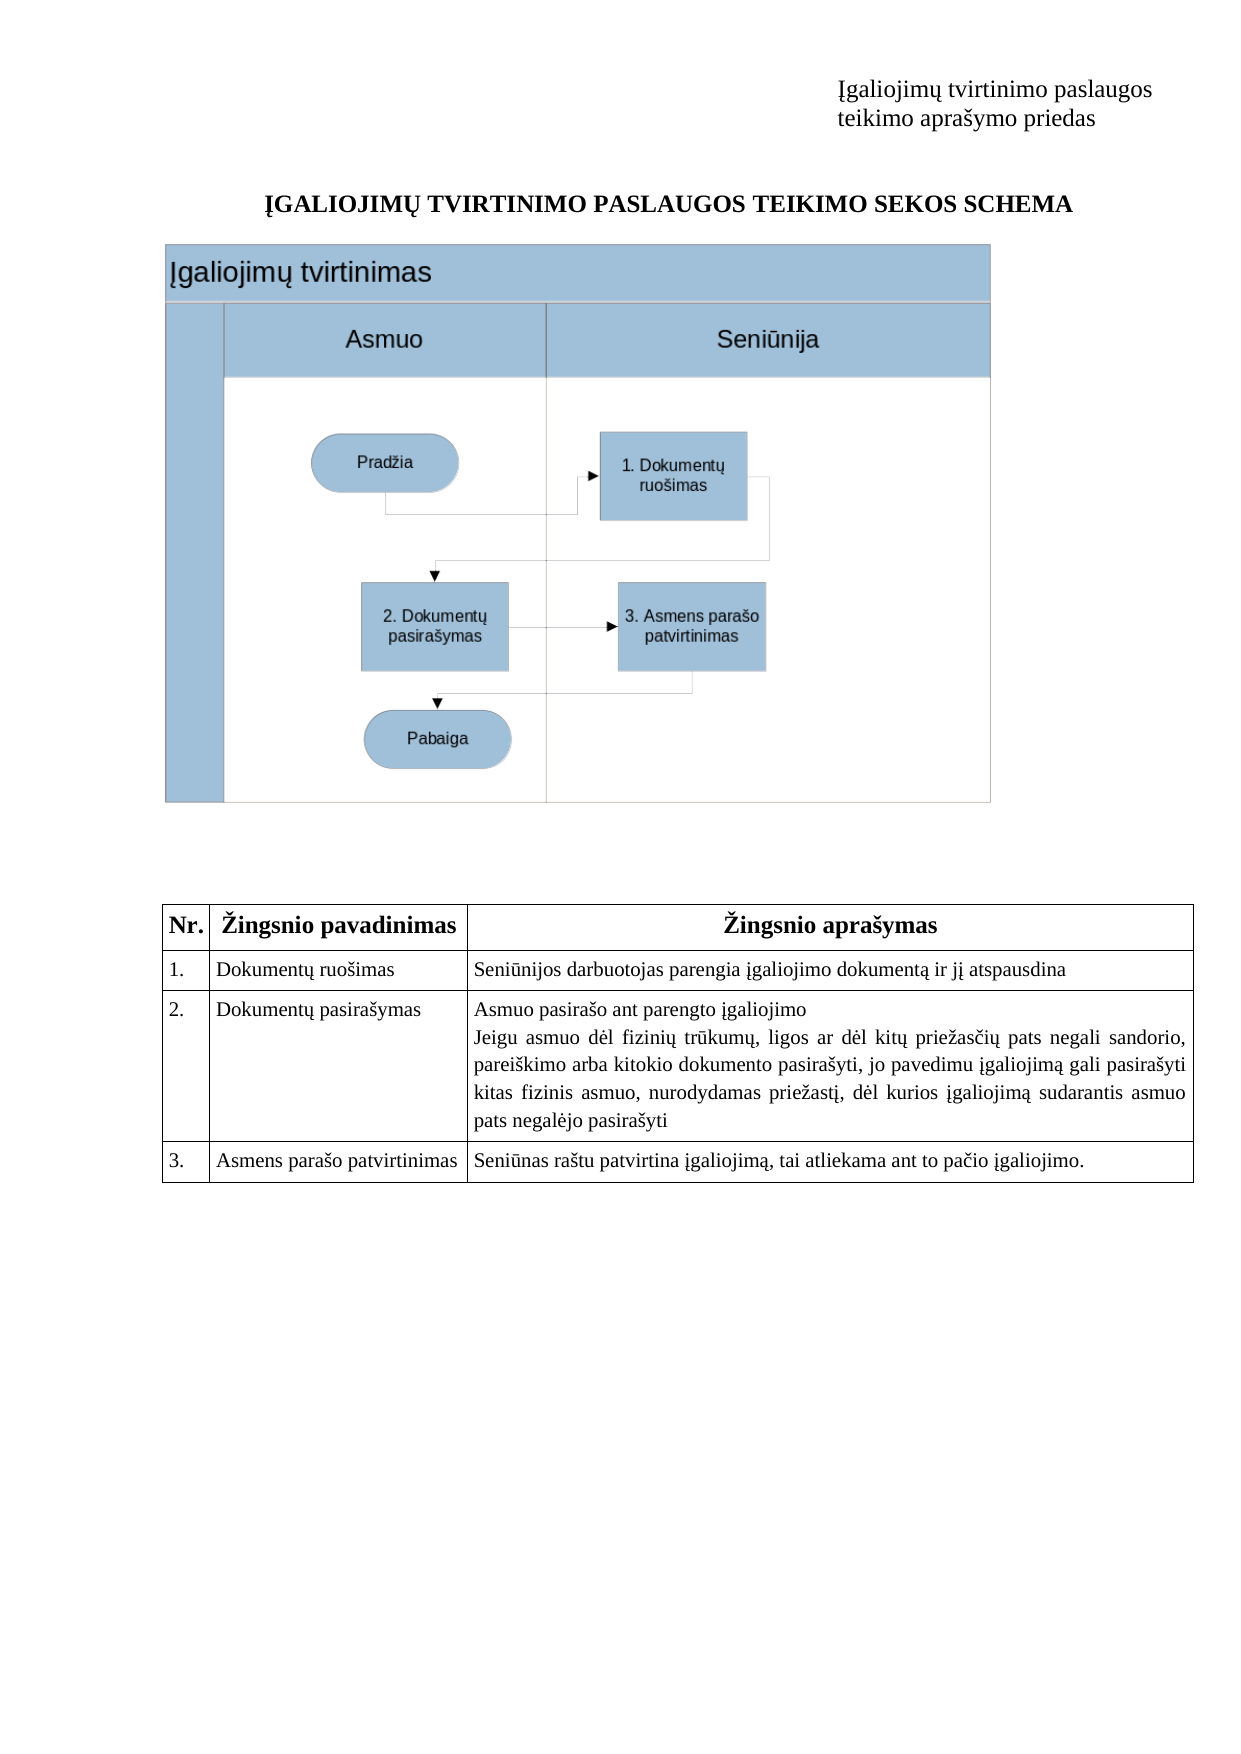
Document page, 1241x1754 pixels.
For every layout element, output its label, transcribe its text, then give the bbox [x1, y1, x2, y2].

table_header Žingsnio aprašymas [468, 905, 1193, 949]
text teikimo aprašymo priedas [837, 103, 1181, 131]
table_cell Seniūnas raštu patvirtina įgaliojimą, tai atliekama ant to pačio įgaliojimo. [468, 1142, 1193, 1182]
table_cell Asmens parašo patvirtinimas [210, 1142, 467, 1182]
table_header Nr. [163, 905, 209, 949]
table_cell 3. [163, 1142, 209, 1182]
table_header Žingsnio pavadinimas [210, 905, 467, 949]
table_cell Dokumentų pasirašymas [210, 991, 467, 1141]
text Įgaliojimų tvirtinimo paslaugos [837, 74, 1181, 103]
table_cell 2. [163, 991, 209, 1141]
text ĮGALIOJIMŲ TVIRTINIMO PASLAUGOS TEIKIMO SEKOS SCHEMA [162, 189, 1181, 218]
table_cell Asmuo pasirašo ant parengto įgaliojimo Jeigu asmuo dėl fizinių trūkumų, ligos ar dėl kitų priežasčių pats negali sandorio, pareiškimo arba kitokio dokumento pasirašyti, jo pavedimu įgaliojimą gali pasirašyti kitas fizinis asmuo, nurodydamas priežastį, dėl kurios įgaliojimą sudarantis asmuo pats negalėjo pasirašyti [468, 991, 1193, 1141]
table_cell Dokumentų ruošimas [210, 951, 467, 990]
table_cell Seniūnijos darbuotojas parengia įgaliojimo dokumentą ir jį atspausdina [468, 951, 1193, 990]
table_cell 1. [163, 951, 209, 990]
